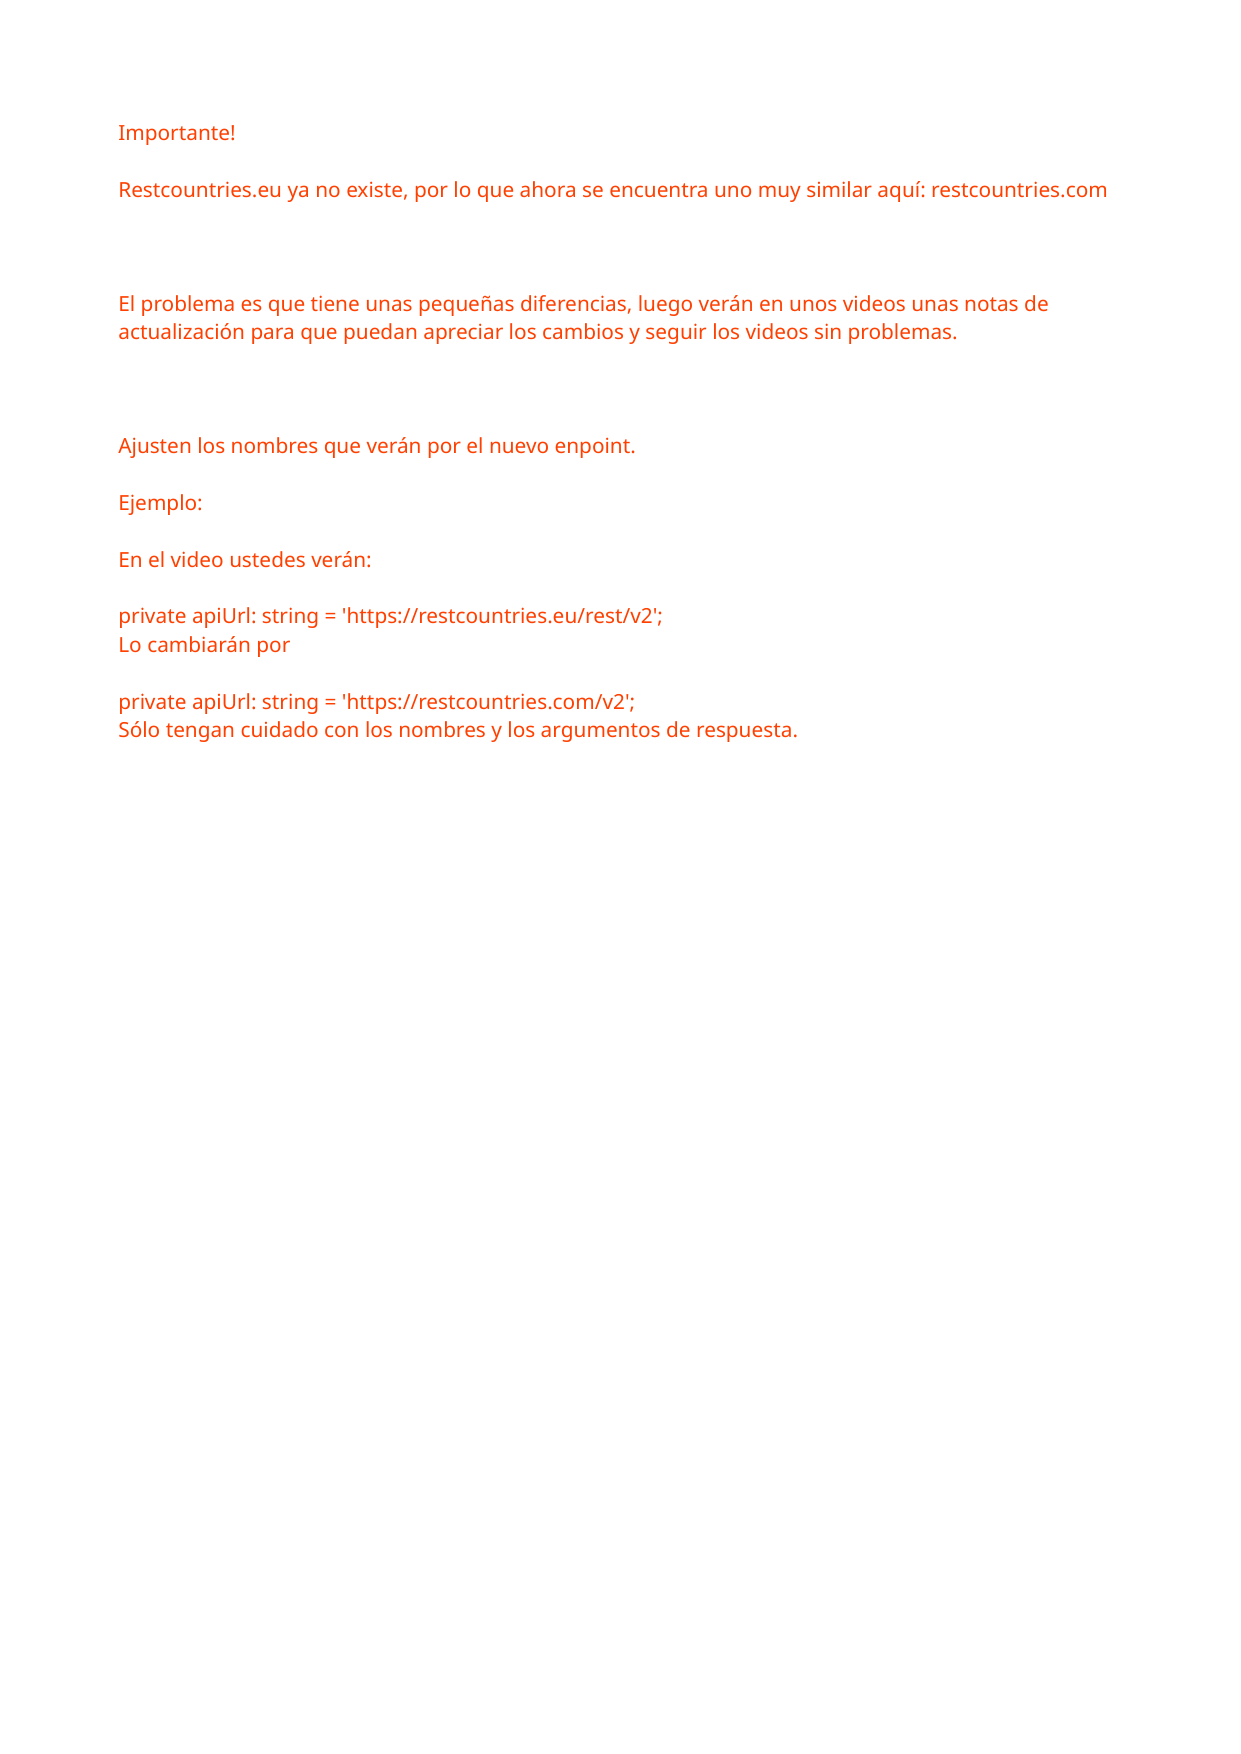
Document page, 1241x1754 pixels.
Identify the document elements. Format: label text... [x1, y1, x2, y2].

text private apiUrl: string = 'https://restcountries.eu/rest/v2'; [118, 602, 1122, 630]
text Ajusten los nombres que verán por el nuevo enpoint. [118, 431, 1122, 459]
text Restcountries.eu ya no existe, por lo que ahora se encuentra uno muy similar aquí: restcountries.com [118, 175, 1122, 203]
text En el video ustedes verán: [118, 545, 1122, 573]
text private apiUrl: string = 'https://restcountries.com/v2'; [118, 687, 1122, 715]
text El problema es que tiene unas pequeñas diferencias, luego verán en unos videos unas notas de actualización para que puedan apreciar los cambios y seguir los videos sin problemas. [118, 289, 1122, 346]
text Sólo tengan cuidado con los nombres y los argumentos de respuesta. [118, 715, 1122, 744]
text Ejemplo: [118, 488, 1122, 516]
text Importante! [118, 118, 1122, 147]
text Lo cambiarán por [118, 630, 1122, 658]
